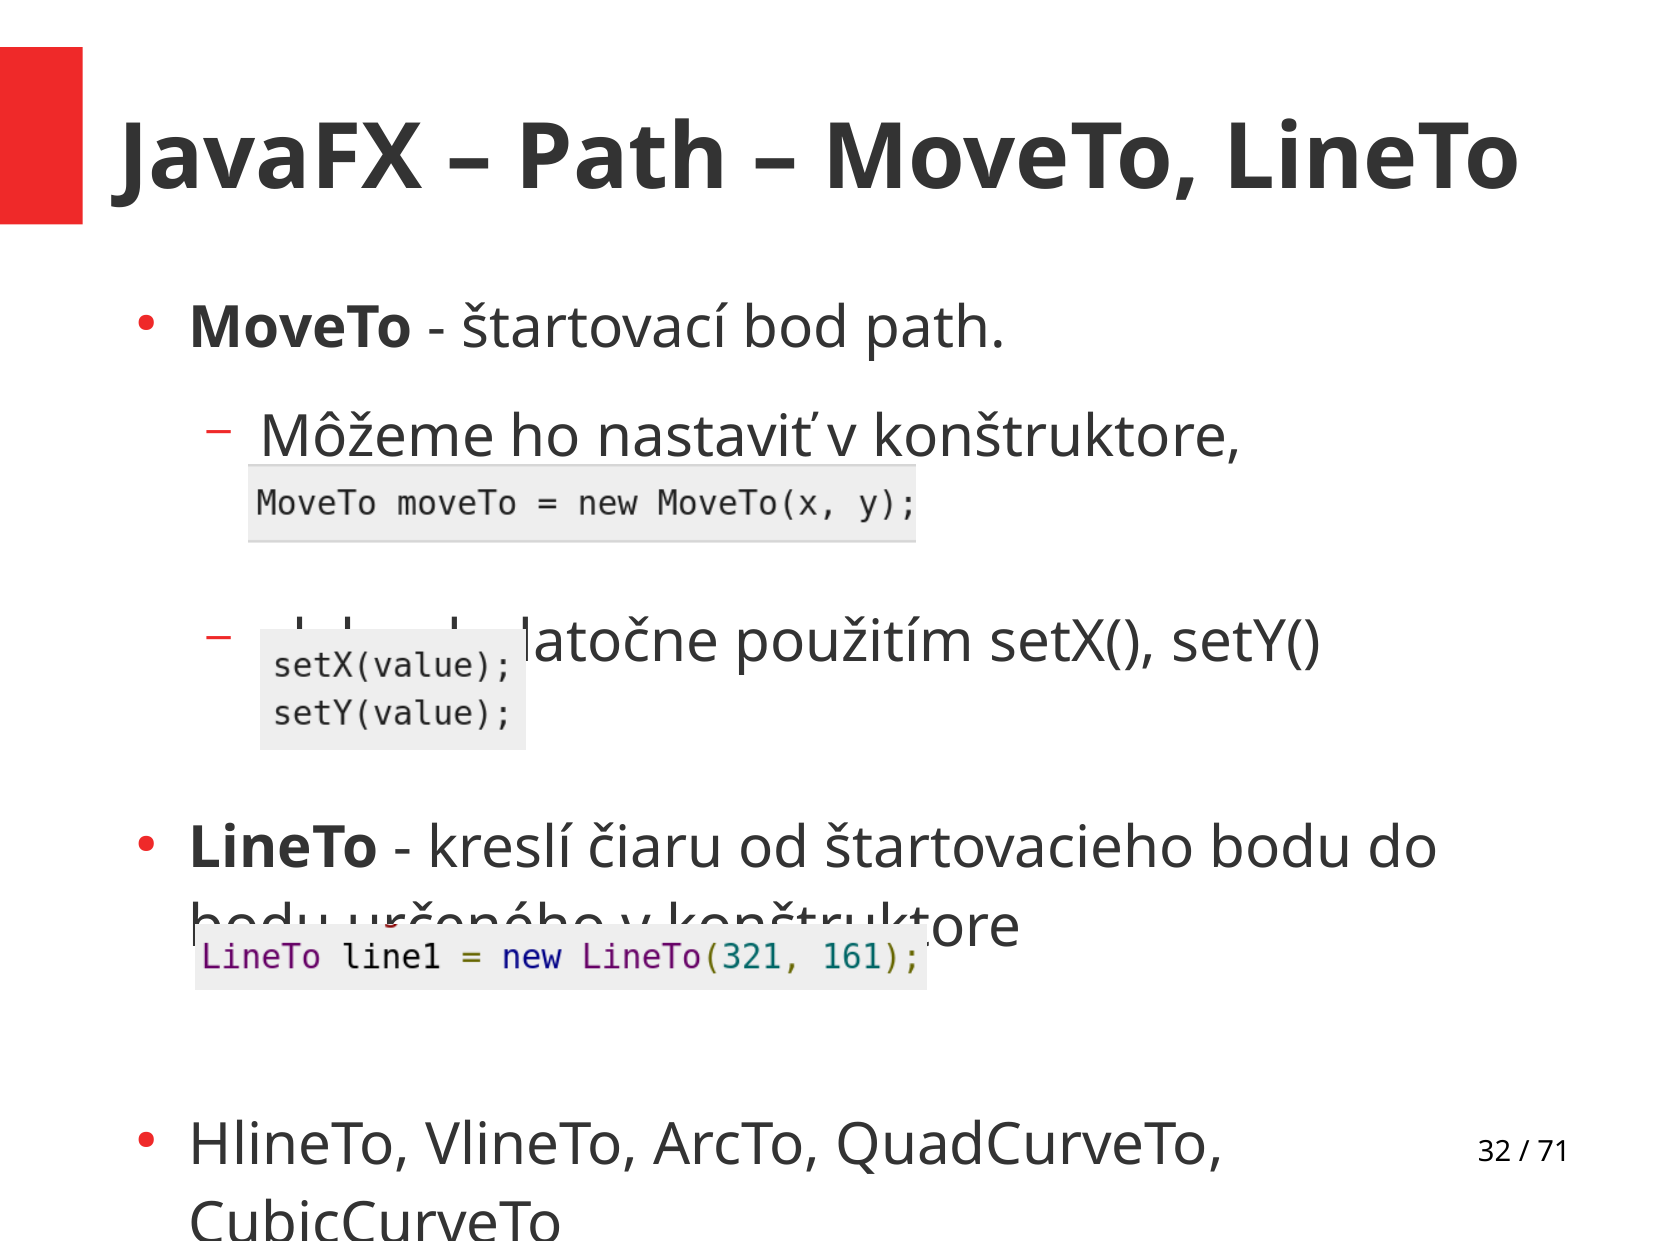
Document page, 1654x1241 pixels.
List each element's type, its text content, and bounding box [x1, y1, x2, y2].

title JavaFX – Path – MoveTo, LineTo [118, 45, 1571, 260]
list MoveTo - štartovací bod path. Môžeme ho nastaviť v konštruktore, alebo dodatočne použitím setX(), setY() LineTo - kreslí čiaru od štartovacieho bodu do bodu určeného v konštruktore HlineTo, VlineTo, ArcTo, QuadCurveTo, CubicCurveTo [118, 285, 1536, 1005]
picture [260, 629, 526, 750]
picture [195, 924, 927, 991]
picture [248, 464, 916, 544]
